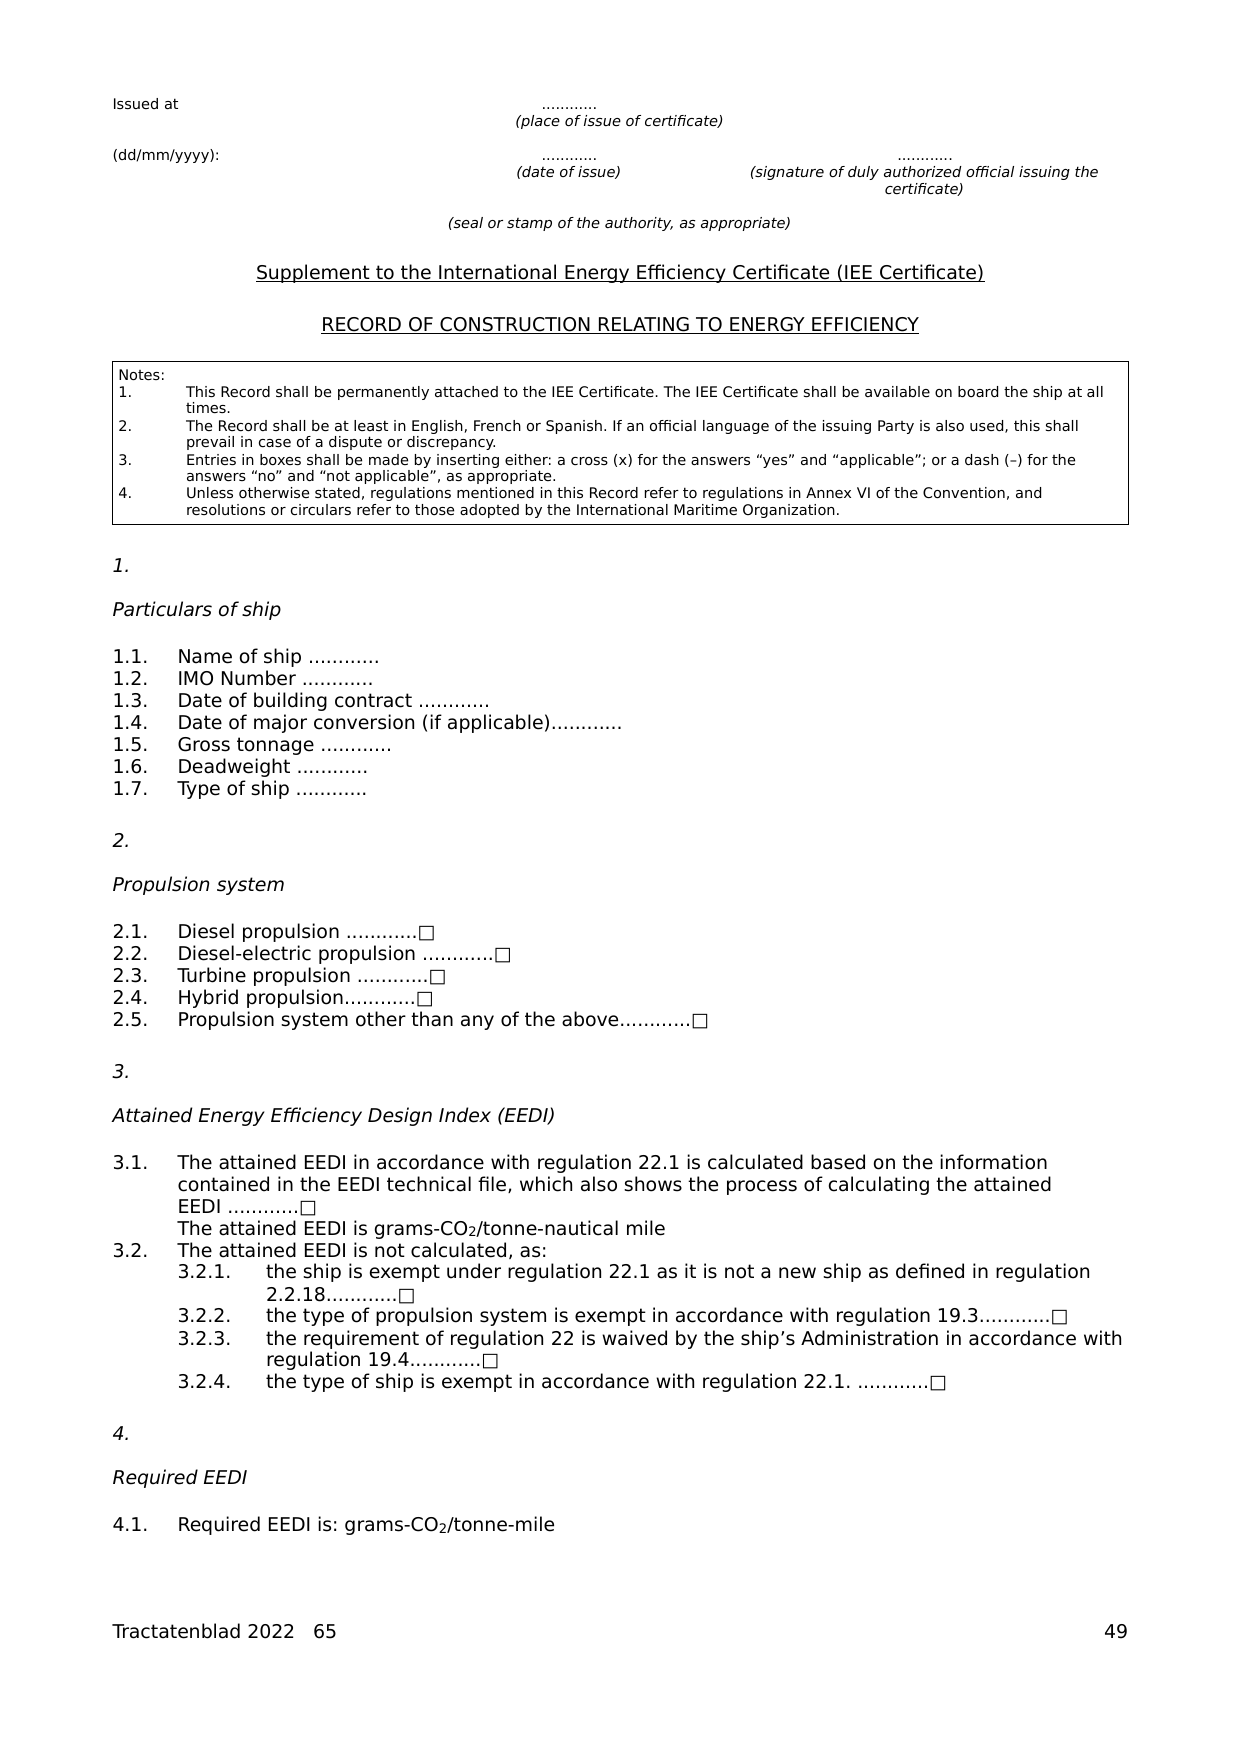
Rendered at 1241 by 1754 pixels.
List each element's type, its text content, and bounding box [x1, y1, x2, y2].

text The attained EEDI is grams-CO2/tonne-nautical mile [177, 1217, 1128, 1239]
table_header ............ [417, 96, 722, 113]
table_cell 4. [113, 485, 180, 524]
subtitle 1. Particulars of ship [112, 555, 1128, 621]
subtitle 3. Attained Energy Efficiency Design Index (EEDI) [112, 1061, 1128, 1127]
text 2.5. Propulsion system other than any of the above............□ [112, 1009, 1128, 1031]
table_cell (date of issue) [417, 164, 722, 198]
table_cell ............ [722, 147, 1128, 164]
text 1.2. IMO Number ............ [112, 668, 1128, 690]
text 4.1. Required EEDI is: grams-CO2/tonne-mile [112, 1514, 1128, 1536]
table_cell (seal or stamp of the authority, as appropriate) [112, 215, 1128, 232]
text 1.7. Type of ship ............ [112, 778, 1128, 800]
text 1.6. Deadweight ............ [112, 756, 1128, 778]
table_cell (dd/mm/yyyy): [112, 147, 417, 164]
text 1.4. Date of major conversion (if applicable)............ [112, 712, 1128, 734]
subtitle Supplement to the International Energy Efficiency Certificate (IEE Certificate) [112, 262, 1128, 284]
text 2.1. Diesel propulsion ............□ [112, 921, 1128, 943]
table_cell [722, 130, 1128, 147]
table_cell Entries in boxes shall be made by inserting either: a cross (x) for the answers “yes” and “applicable”; or a dash (–) for the answers “no” and “not applicable”, as appropriate. [180, 451, 1128, 485]
table_cell [417, 130, 722, 147]
table_cell (place of issue of certificate) [112, 113, 1128, 130]
text 3.2.1. the ship is exempt under regulation 22.1 as it is not a new ship as defined in regulation 2.2.18............□ [177, 1261, 1128, 1305]
table_header Issued at [112, 96, 417, 113]
table_cell [112, 198, 417, 215]
table_cell [112, 130, 417, 147]
table_cell [417, 198, 722, 215]
text 1.3. Date of building contract ............ [112, 690, 1128, 712]
text 3.2. The attained EEDI is not calculated, as: [112, 1239, 1128, 1261]
table_cell 3. [113, 451, 180, 485]
subtitle 2. Propulsion system [112, 830, 1128, 896]
table_cell 1. [113, 384, 180, 417]
table_header [722, 96, 1128, 113]
subtitle 4. Required EEDI [112, 1423, 1128, 1489]
table_cell (signature of duly authorized official issuing the certificate) [722, 164, 1128, 198]
table_cell ............ [417, 147, 722, 164]
text 3.2.4. the type of ship is exempt in accordance with regulation 22.1. ............□ [177, 1371, 1128, 1393]
text 3.2.2. the type of propulsion system is exempt in accordance with regulation 19.3............□ [177, 1305, 1128, 1327]
subtitle RECORD OF CONSTRUCTION RELATING TO ENERGY EFFICIENCY [112, 314, 1128, 336]
text 2.3. Turbine propulsion ............□ [112, 965, 1128, 987]
table_cell Unless otherwise stated, regulations mentioned in this Record refer to regulations in Annex VI of the Convention, and resolutions or circulars refer to those adopted by the International Maritime Organization. [180, 485, 1128, 524]
table_cell The Record shall be at least in English, French or Spanish. If an official language of the issuing Party is also used, this shall prevail in case of a dispute or discrepancy. [180, 418, 1128, 451]
table_cell [112, 164, 417, 198]
table_cell [722, 198, 1128, 215]
text 2.4. Hybrid propulsion............□ [112, 987, 1128, 1009]
text 3.1. The attained EEDI in accordance with regulation 22.1 is calculated based on the information contained in the EEDI technical file, which also shows the process of calculating the attained EEDI ............□ [112, 1152, 1128, 1217]
table_header Notes: [113, 362, 1128, 383]
text 1.1. Name of ship ............ [112, 646, 1128, 668]
table_cell This Record shall be permanently attached to the IEE Certificate. The IEE Certificate shall be available on board the ship at all times. [180, 384, 1128, 417]
text 3.2.3. the requirement of regulation 22 is waived by the ship’s Administration in accordance with regulation 19.4............□ [177, 1327, 1128, 1371]
text 2.2. Diesel-electric propulsion ............□ [112, 943, 1128, 965]
table_cell 2. [113, 418, 180, 451]
text 1.5. Gross tonnage ............ [112, 734, 1128, 756]
